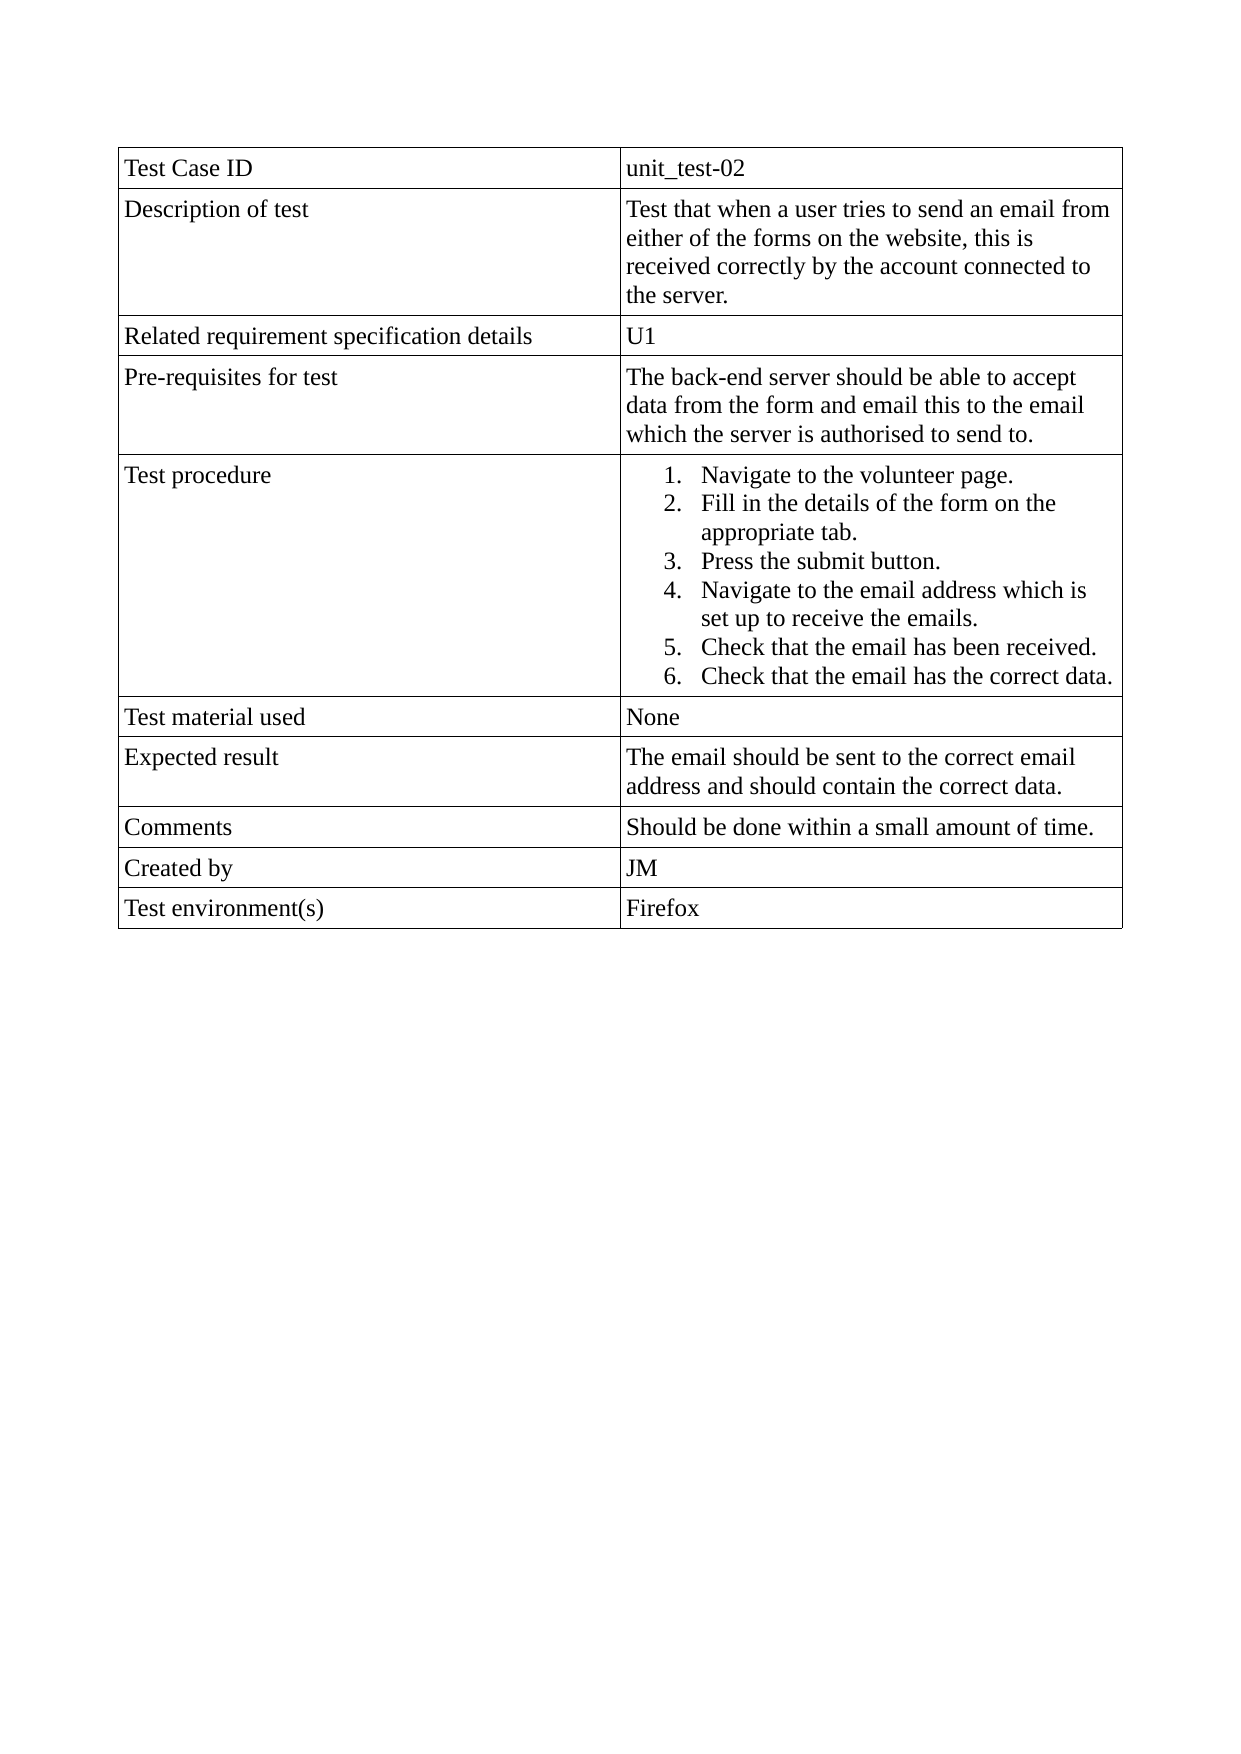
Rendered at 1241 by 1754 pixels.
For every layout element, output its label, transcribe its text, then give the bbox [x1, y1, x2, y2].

table_cell Expected result [119, 737, 620, 806]
table_cell Created by [119, 848, 620, 887]
table_cell U1 [621, 316, 1122, 355]
table_header Test Case ID [119, 148, 620, 188]
table_cell Test procedure [119, 455, 620, 696]
table_cell The email should be sent to the correct email address and should contain the correct data. [621, 737, 1122, 806]
table_cell Test material used [119, 697, 620, 736]
table_cell Navigate to the volunteer page. Fill in the details of the form on the appropriate tab. Press the submit button. Navigate to the email address which is set up to receive the emails. Check that the email has been received. Check that the email has the correct data. [621, 455, 1122, 696]
table_cell JM [621, 848, 1122, 887]
table_header unit_test-02 [621, 148, 1122, 188]
table_cell None [621, 697, 1122, 736]
table_cell Comments [119, 807, 620, 846]
table_cell Related requirement specification details [119, 316, 620, 355]
table_cell Firefox [621, 888, 1122, 928]
table_cell Test that when a user tries to send an email from either of the forms on the website, this is received correctly by the account connected to the server. [621, 189, 1122, 314]
table_cell Should be done within a small amount of time. [621, 807, 1122, 846]
table_cell Pre-requisites for test [119, 356, 620, 453]
table_cell Description of test [119, 189, 620, 314]
table_cell Test environment(s) [119, 888, 620, 928]
table_cell The back-end server should be able to accept data from the form and email this to the email which the server is authorised to send to. [621, 356, 1122, 453]
